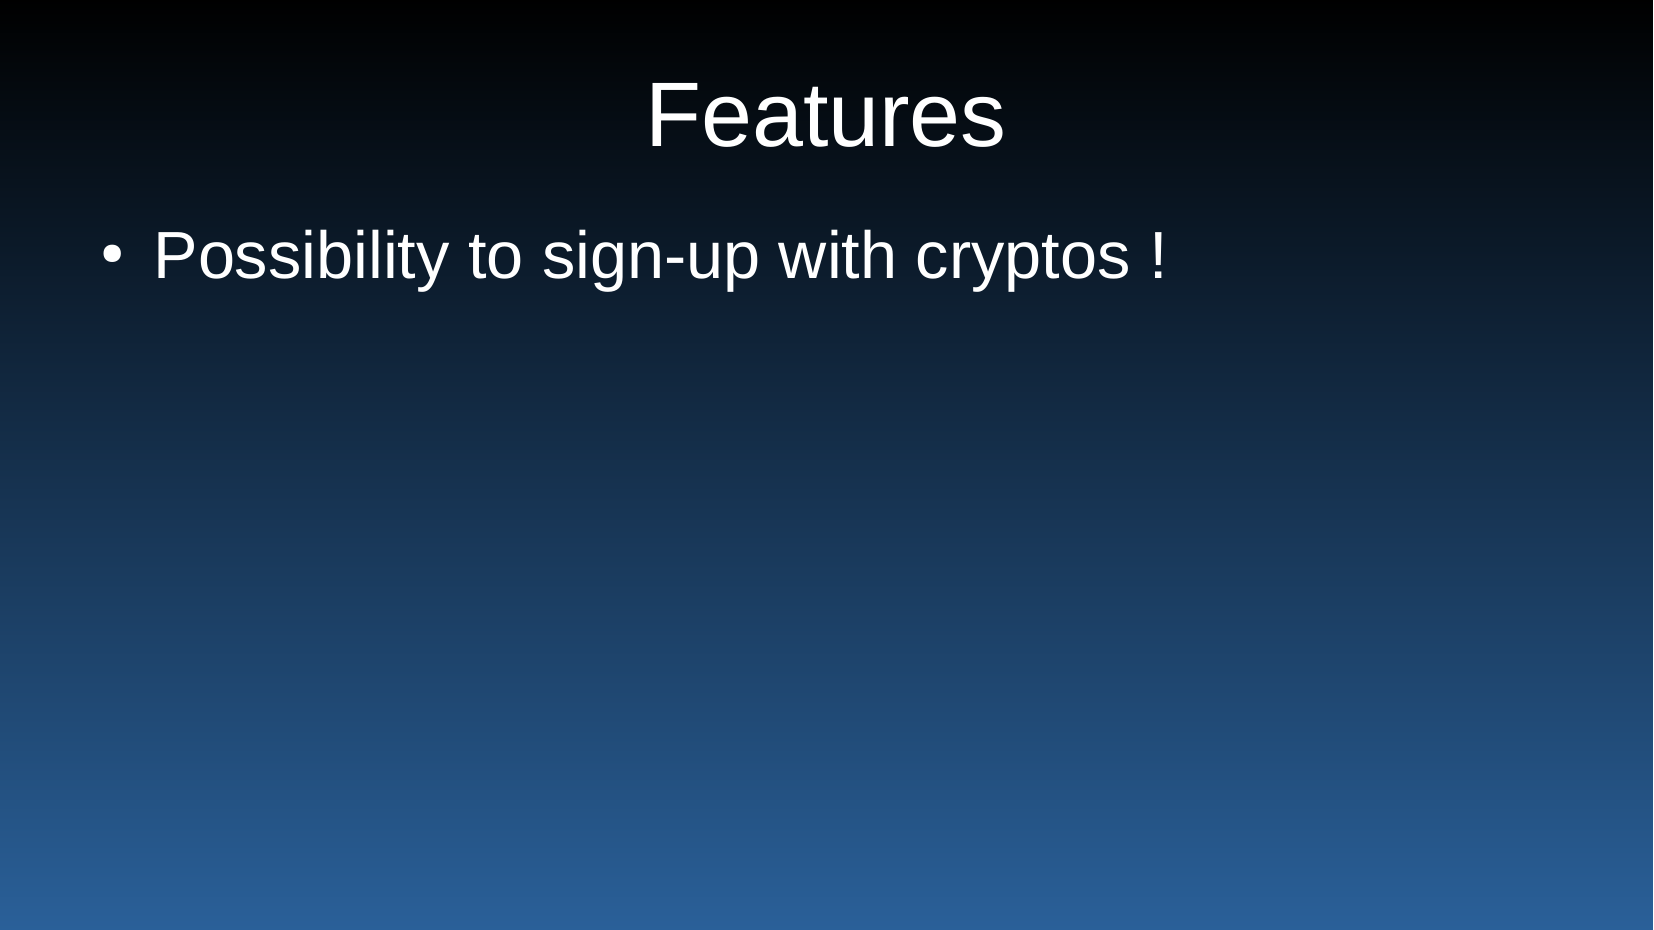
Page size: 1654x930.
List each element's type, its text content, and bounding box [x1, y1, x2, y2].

list Possibility to sign-up with cryptos ! [82, 217, 1571, 757]
title Features [82, 37, 1571, 193]
